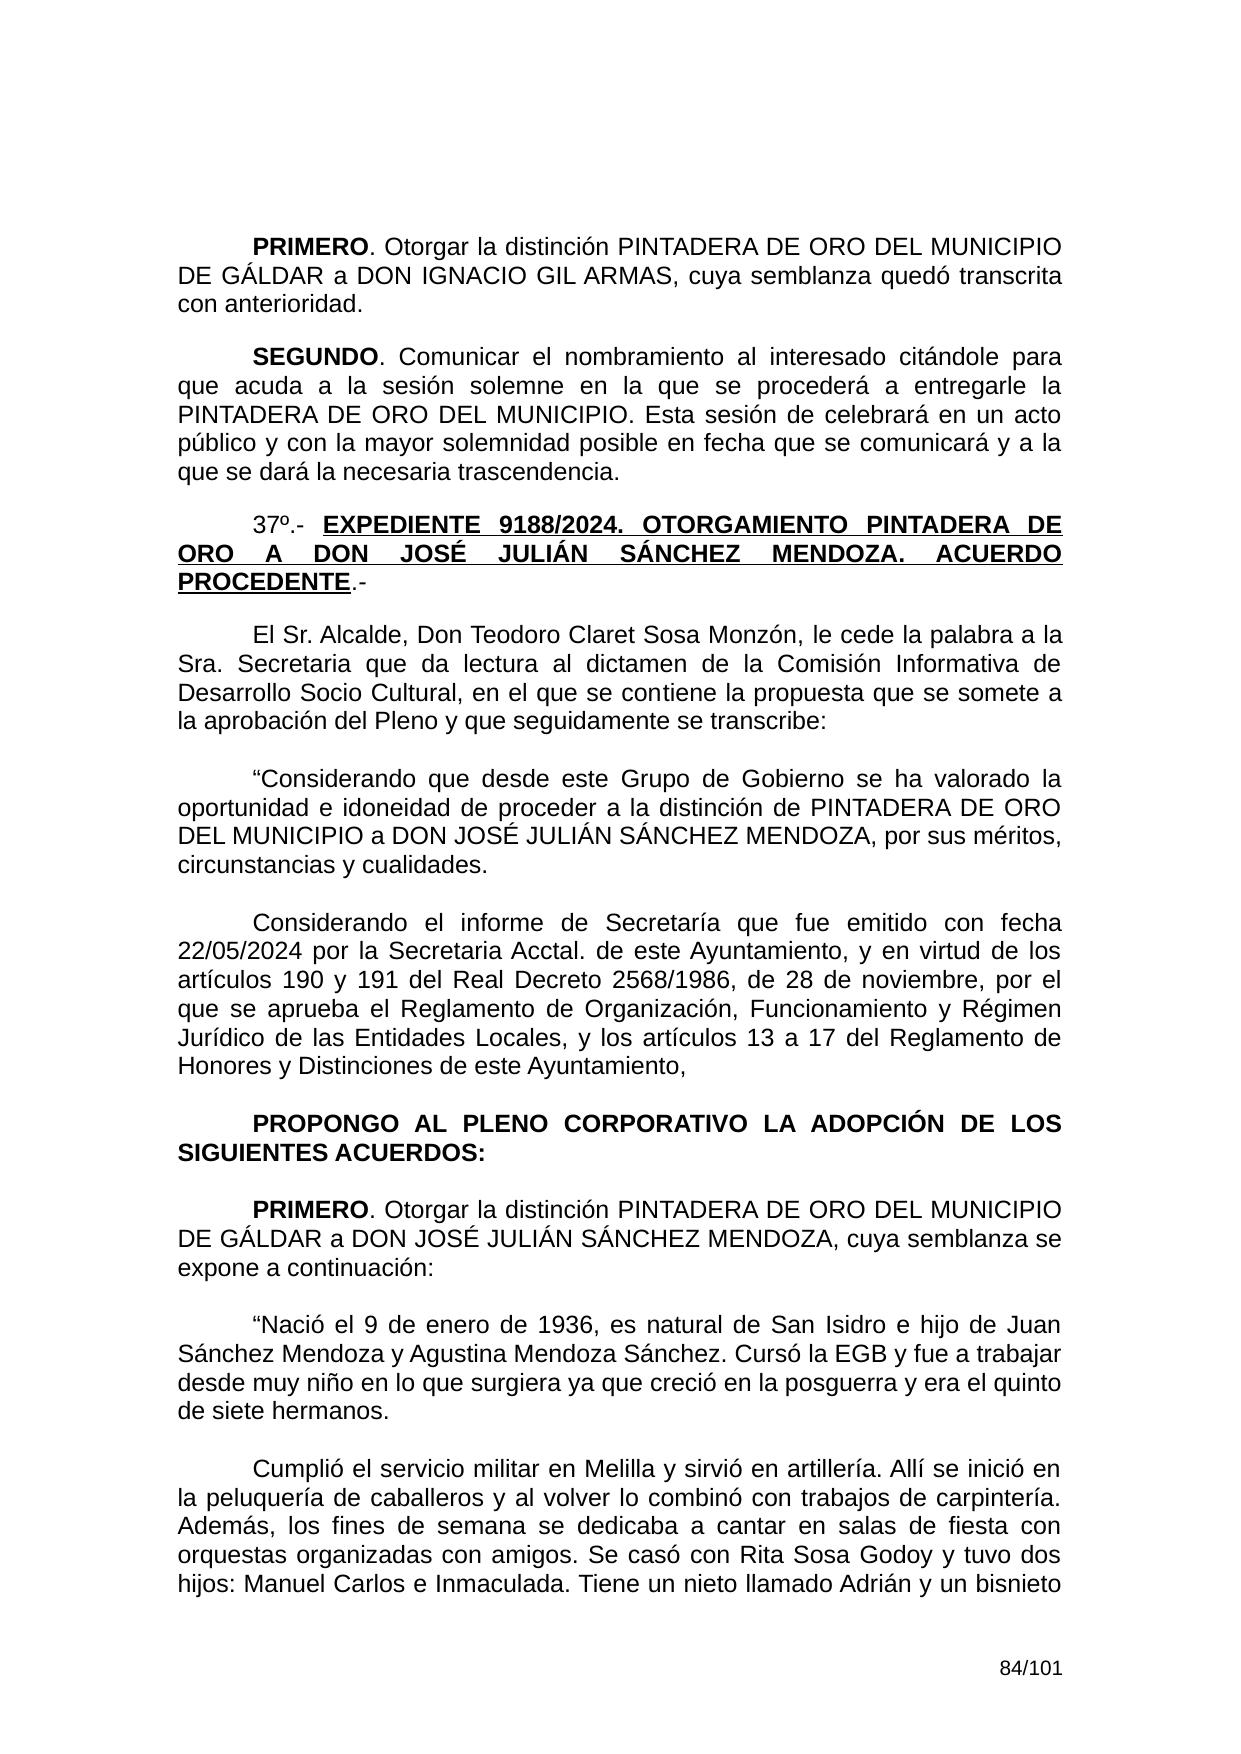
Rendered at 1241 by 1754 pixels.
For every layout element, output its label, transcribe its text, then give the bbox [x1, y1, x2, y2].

text Considerando el informe de Secretaría que fue emitido con fecha 22/05/2024 por la Secretaria Acctal. de este Ayuntamiento, y en virtud de los artículos 190 y 191 del Real Decreto 2568/1986, de 28 de noviembre, por el que se aprueba el Reglamento de Organización, Funcionamiento y Régimen Jurídico de las Entidades Locales, y los artículos 13 a 17 del Reglamento de Honores y Distinciones de este Ayuntamiento, [177, 907, 1063, 1080]
text 37º.- EXPEDIENTE 9188/2024. OTORGAMIENTO PINTADERA DE ORO A DON JOSÉ JULIÁN SÁNCHEZ MENDOZA. ACUERDO [177, 510, 1063, 564]
text El Sr. Alcalde, Don Teodoro Claret Sosa Monzón, le cede la palabra a la Sra. Secretaria que da lectura al dictamen de la Comisión Informativa de Desarrollo Socio Cultural, en el que se contiene la propuesta que se somete a la aprobación del Pleno y que seguidamente se transcribe: [177, 620, 1063, 735]
text SEGUNDO. Comunicar el nombramiento al interesado citándole para que acuda a la sesión solemne en la que se procederá a entregarle la PINTADERA DE ORO DEL MUNICIPIO. Esta sesión de celebrará en un acto público y con la mayor solemnidad posible en fecha que se comunicará y a la que se dará la necesaria trascendencia. [177, 342, 1063, 486]
text “Considerando que desde este Grupo de Gobierno se ha valorado la oportunidad e idoneidad de proceder a la distinción de PINTADERA DE ORO DEL MUNICIPIO a DON JOSÉ JULIÁN SÁNCHEZ MENDOZA, por sus méritos, circunstancias y cualidades. [177, 764, 1063, 879]
text PROCEDENTE.- [177, 565, 1063, 596]
text “Nació el 9 de enero de 1936, es natural de San Isidro e hijo de Juan Sánchez Mendoza y Agustina Mendoza Sánchez. Cursó la EGB y fue a trabajar desde muy niño en lo que surgiera ya que creció en la posguerra y era el quinto de siete hermanos. [177, 1310, 1063, 1425]
text Cumplió el servicio militar en Melilla y sirvió en artillería. Allí se inició en la peluquería de caballeros y al volver lo combinó con trabajos de carpintería. Además, los fines de semana se dedicaba a cantar en salas de fiesta con orquestas organizadas con amigos. Se casó con Rita Sosa Godoy y tuvo dos hijos: Manuel Carlos e Inmaculada. Tiene un nieto llamado Adrián y un bisnieto [177, 1454, 1063, 1597]
text PRIMERO. Otorgar la distinción PINTADERA DE ORO DEL MUNICIPIO DE GÁLDAR a DON IGNACIO GIL ARMAS, cuya semblanza quedó transcrita con anterioridad. [177, 232, 1063, 318]
text PROPONGO AL PLENO CORPORATIVO LA ADOPCIÓN DE LOS SIGUIENTES ACUERDOS: [177, 1109, 1063, 1166]
text PRIMERO. Otorgar la distinción PINTADERA DE ORO DEL MUNICIPIO DE GÁLDAR a DON JOSÉ JULIÁN SÁNCHEZ MENDOZA, cuya semblanza se expone a continuación: [177, 1195, 1063, 1281]
